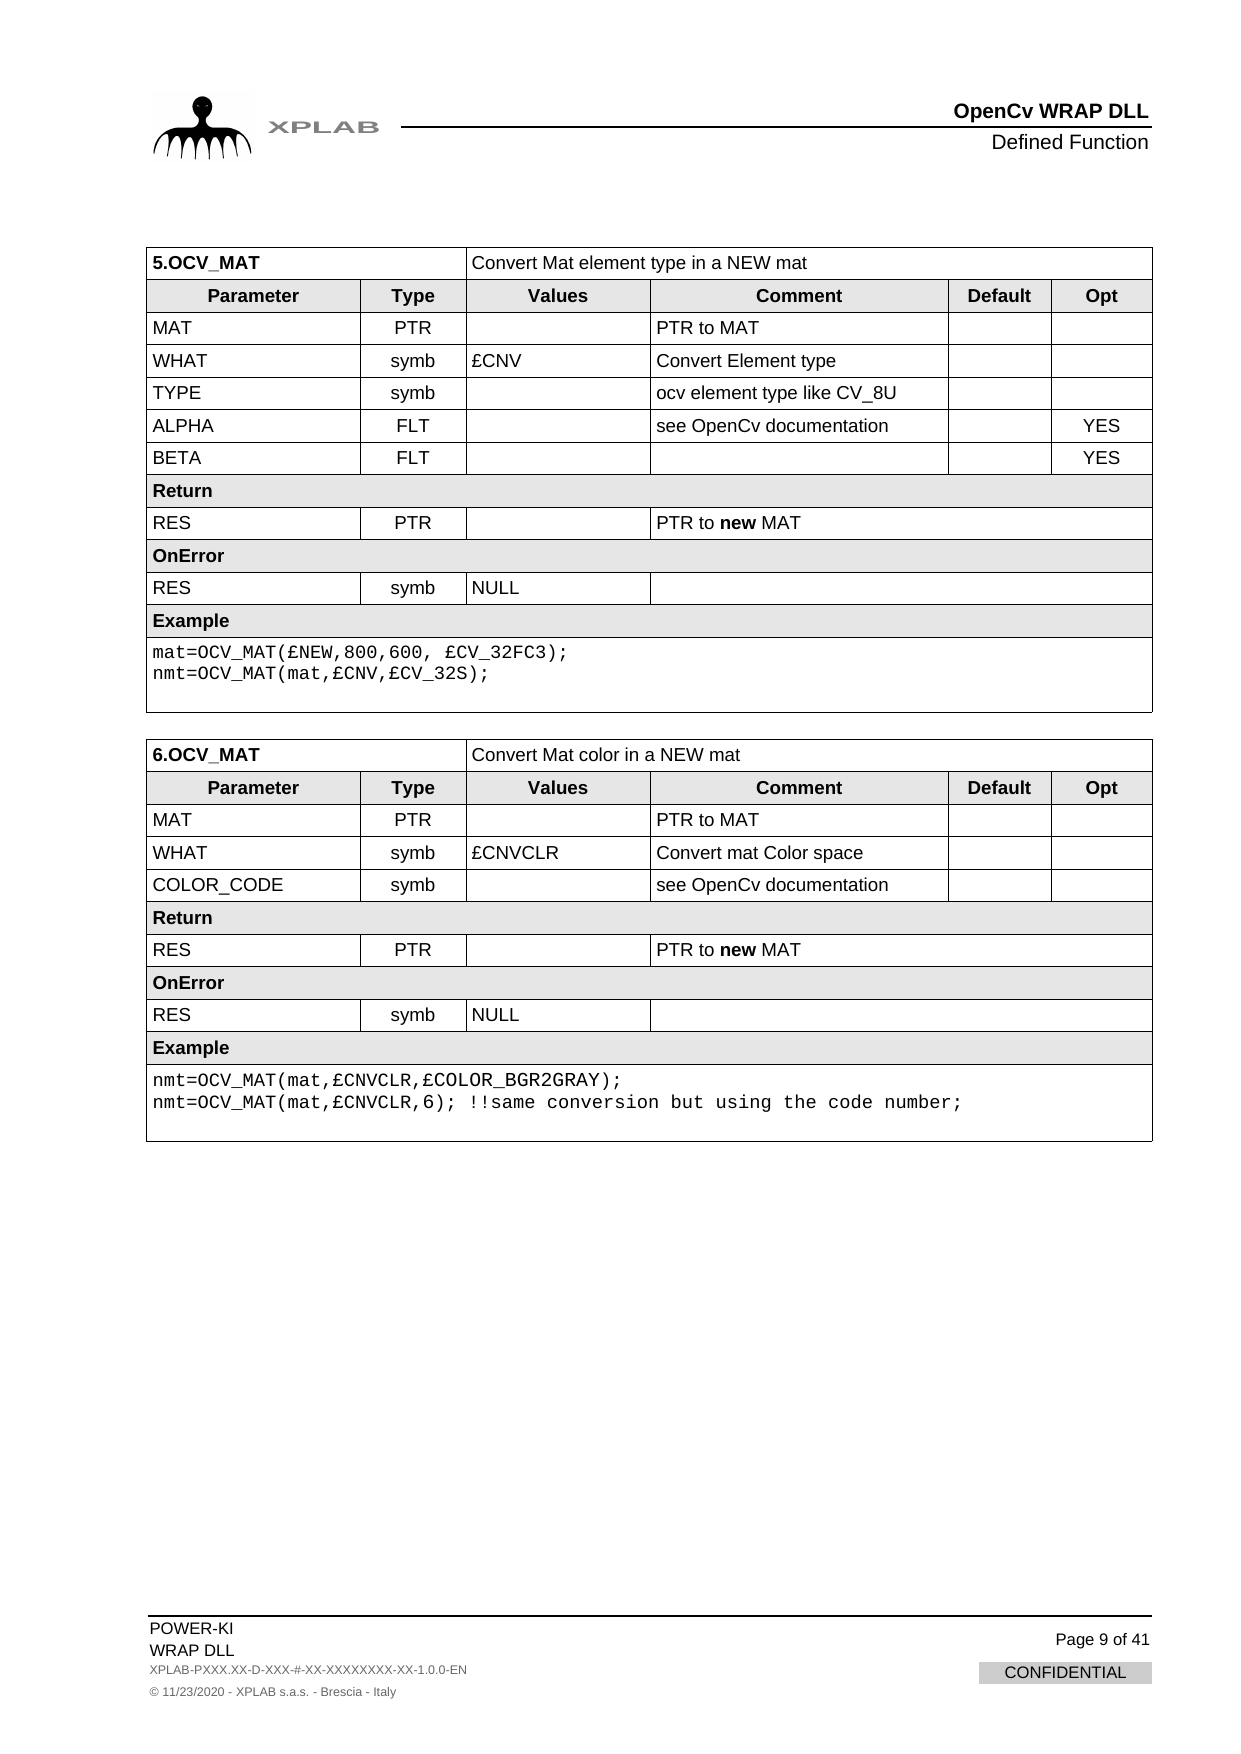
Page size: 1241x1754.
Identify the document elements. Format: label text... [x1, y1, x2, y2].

table_header 5.OCV_MAT [147, 248, 466, 279]
table_cell mat=OCV_MAT(£NEW,800,600, £CV_32FC3); nmt=OCV_MAT(mat,£CNV,£CV_32S); [147, 638, 1152, 712]
table_cell [651, 1000, 1152, 1031]
table_cell RES [147, 935, 360, 966]
table_cell [949, 378, 1051, 409]
table_cell Convert mat Color space [651, 837, 948, 869]
table_cell NULL [467, 573, 650, 604]
table_cell FLT [361, 443, 466, 474]
table_cell MAT [147, 313, 360, 344]
table_cell BETA [147, 443, 360, 474]
table_cell [651, 573, 1152, 604]
table_cell ocv element type like CV_8U [651, 378, 948, 409]
table_cell symb [361, 573, 466, 604]
table_cell Values [467, 280, 650, 312]
table_cell [467, 410, 650, 442]
table_cell £CNVCLR [467, 837, 650, 869]
table_cell Return [147, 475, 1152, 507]
table_cell [949, 443, 1051, 474]
table_cell [467, 870, 650, 901]
table_cell Return [147, 902, 1152, 934]
table_cell PTR [361, 935, 466, 966]
table_cell RES [147, 573, 360, 604]
table_cell NULL [467, 1000, 650, 1031]
table_cell Opt [1052, 280, 1152, 312]
table_header Convert Mat color in a NEW mat [467, 740, 1152, 771]
table_cell [467, 313, 650, 344]
table_cell [949, 870, 1051, 901]
table_cell RES [147, 508, 360, 539]
table_cell see OpenCv documentation [651, 870, 948, 901]
table_cell symb [361, 870, 466, 901]
table_cell PTR to MAT [651, 805, 948, 836]
table_cell Default [949, 772, 1051, 804]
table_cell YES [1052, 410, 1152, 442]
table_cell symb [361, 837, 466, 869]
table_cell Comment [651, 772, 948, 804]
table_cell [1052, 378, 1152, 409]
table_cell Opt [1052, 772, 1152, 804]
table_cell Convert Element type [651, 345, 948, 377]
table_cell [1052, 805, 1152, 836]
table_cell see OpenCv documentation [651, 410, 948, 442]
table_cell [949, 805, 1051, 836]
table_cell [467, 443, 650, 474]
table_cell [467, 508, 650, 539]
table_cell RES [147, 1000, 360, 1031]
table_cell [949, 410, 1051, 442]
table_cell OnError [147, 967, 1152, 999]
table_cell [1052, 345, 1152, 377]
table_cell FLT [361, 410, 466, 442]
table_cell PTR [361, 313, 466, 344]
table_cell Parameter [147, 772, 360, 804]
table_cell YES [1052, 443, 1152, 474]
table_cell Parameter [147, 280, 360, 312]
table_cell TYPE [147, 378, 360, 409]
table_cell WHAT [147, 345, 360, 377]
table_cell PTR [361, 805, 466, 836]
table_cell [467, 805, 650, 836]
table_cell symb [361, 345, 466, 377]
table_cell symb [361, 378, 466, 409]
picture [150, 91, 255, 163]
table_cell PTR to new MAT [651, 935, 1152, 966]
table_cell £CNV [467, 345, 650, 377]
table_cell Default [949, 280, 1051, 312]
table_cell [651, 443, 948, 474]
table_cell [467, 378, 650, 409]
table_cell symb [361, 1000, 466, 1031]
table_cell Type [361, 772, 466, 804]
table_cell WHAT [147, 837, 360, 869]
table_cell Type [361, 280, 466, 312]
table_cell Values [467, 772, 650, 804]
table_cell [1052, 313, 1152, 344]
table_cell Example [147, 605, 1152, 637]
table_cell [1052, 837, 1152, 869]
table_cell ALPHA [147, 410, 360, 442]
table_cell [949, 345, 1051, 377]
table_header 6.OCV_MAT [147, 740, 466, 771]
table_cell Example [147, 1032, 1152, 1064]
table_cell PTR to new MAT [651, 508, 1152, 539]
table_cell [467, 935, 650, 966]
table_cell [1052, 870, 1152, 901]
table_cell Comment [651, 280, 948, 312]
table_cell nmt=OCV_MAT(mat,£CNVCLR,£COLOR_BGR2GRAY); nmt=OCV_MAT(mat,£CNVCLR,6); !!same conversion but using the code number; [147, 1065, 1152, 1141]
table_cell [949, 313, 1051, 344]
table_cell PTR [361, 508, 466, 539]
table_cell PTR to MAT [651, 313, 948, 344]
table_cell MAT [147, 805, 360, 836]
table_cell [949, 837, 1051, 869]
table_header Convert Mat element type in a NEW mat [467, 248, 1152, 279]
table_cell OnError [147, 540, 1152, 572]
table_cell COLOR_CODE [147, 870, 360, 901]
